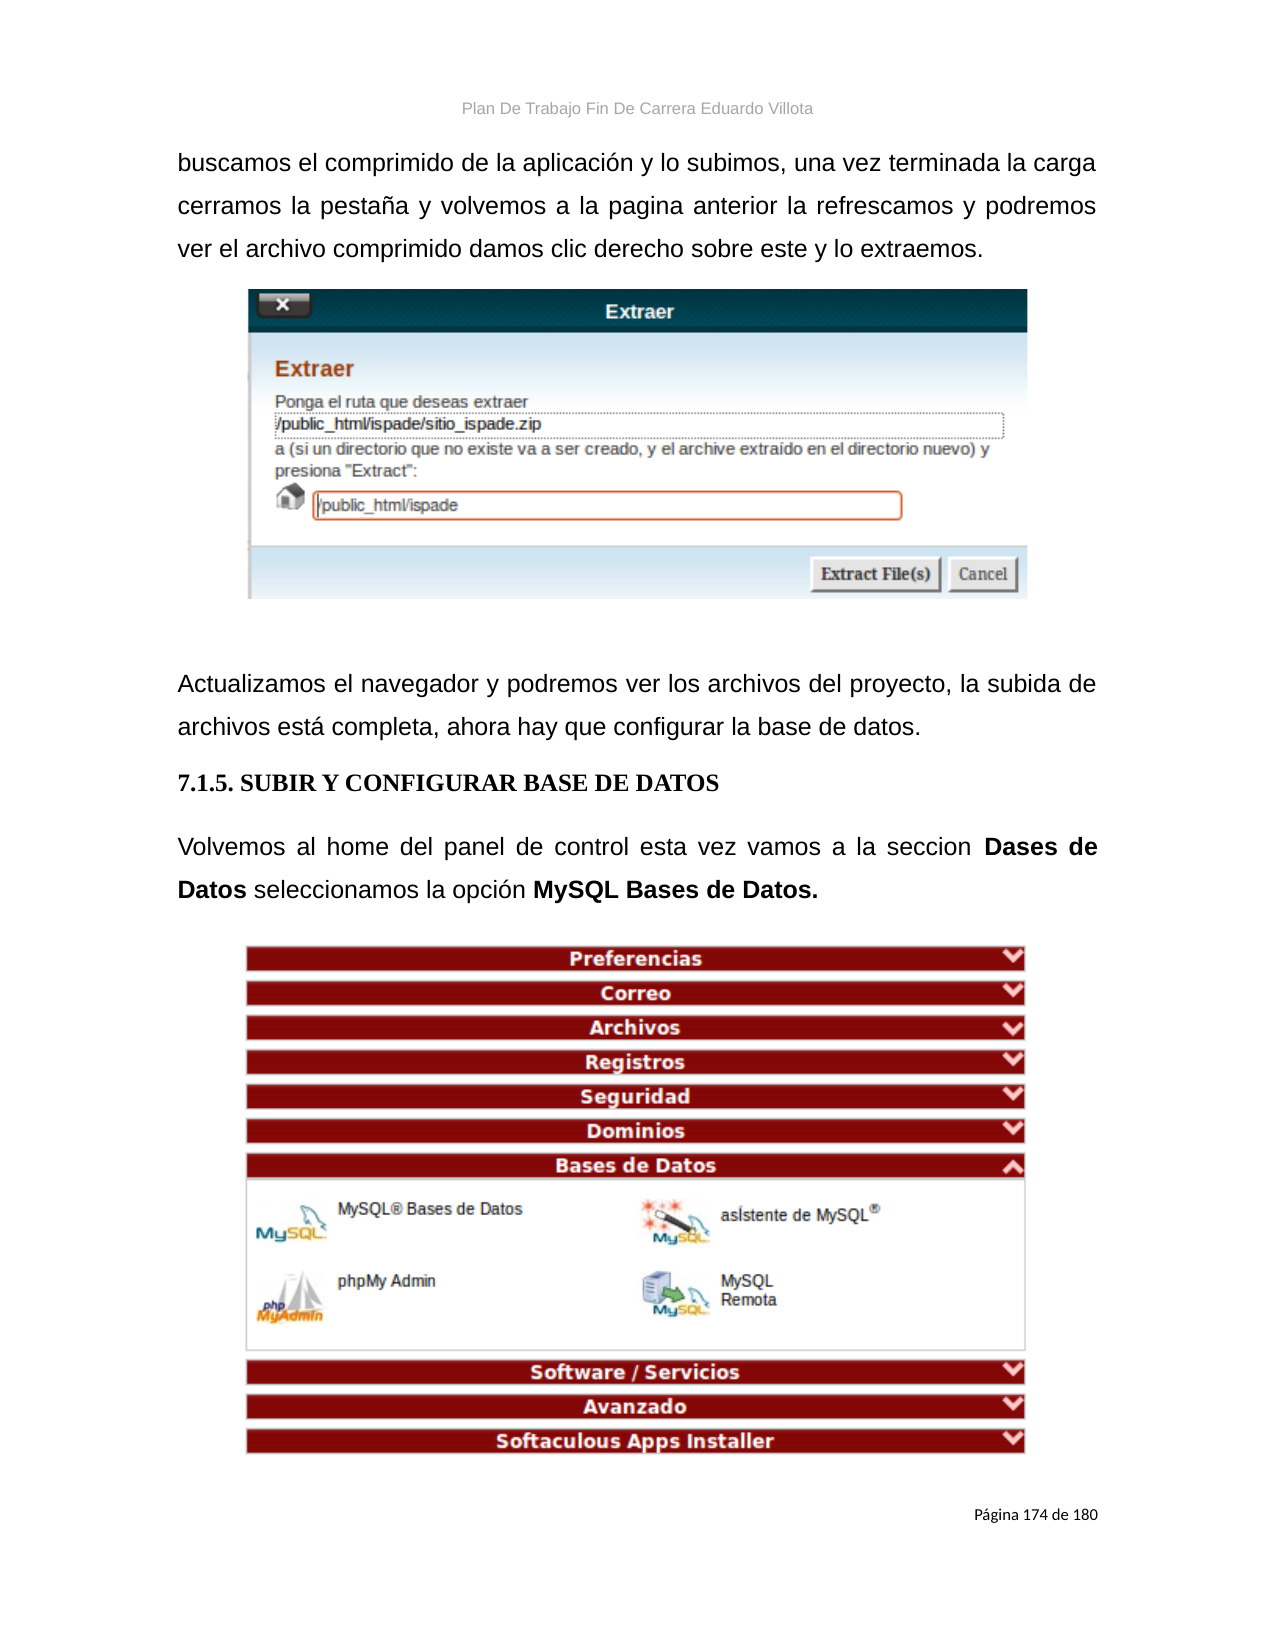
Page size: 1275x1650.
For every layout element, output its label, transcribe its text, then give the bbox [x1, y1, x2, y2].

picture [247, 289, 1028, 599]
text 7.1.5. SUBIR Y CONFIGURAR BASE DE DATOS [177, 768, 1098, 796]
text Volvemos al home del panel de control esta vez vamos a la seccion Dases de Datos seleccionamos la opción MySQL Bases de Datos. [177, 832, 1098, 903]
picture [605, 302, 675, 318]
picture [238, 930, 1037, 1464]
text Actualizamos el navegador y podremos ver los archivos del proyecto, la subida de archivos está completa, ahora hay que configurar la base de datos. [177, 669, 1098, 741]
picture [256, 294, 312, 318]
text buscamos el comprimido de la aplicación y lo subimos, una vez terminada la carga cerramos la pestaña y volvemos a la pagina anterior la refrescamos y podremos ver el archivo comprimido damos clic derecho sobre este y lo extraemos. [177, 148, 1098, 263]
